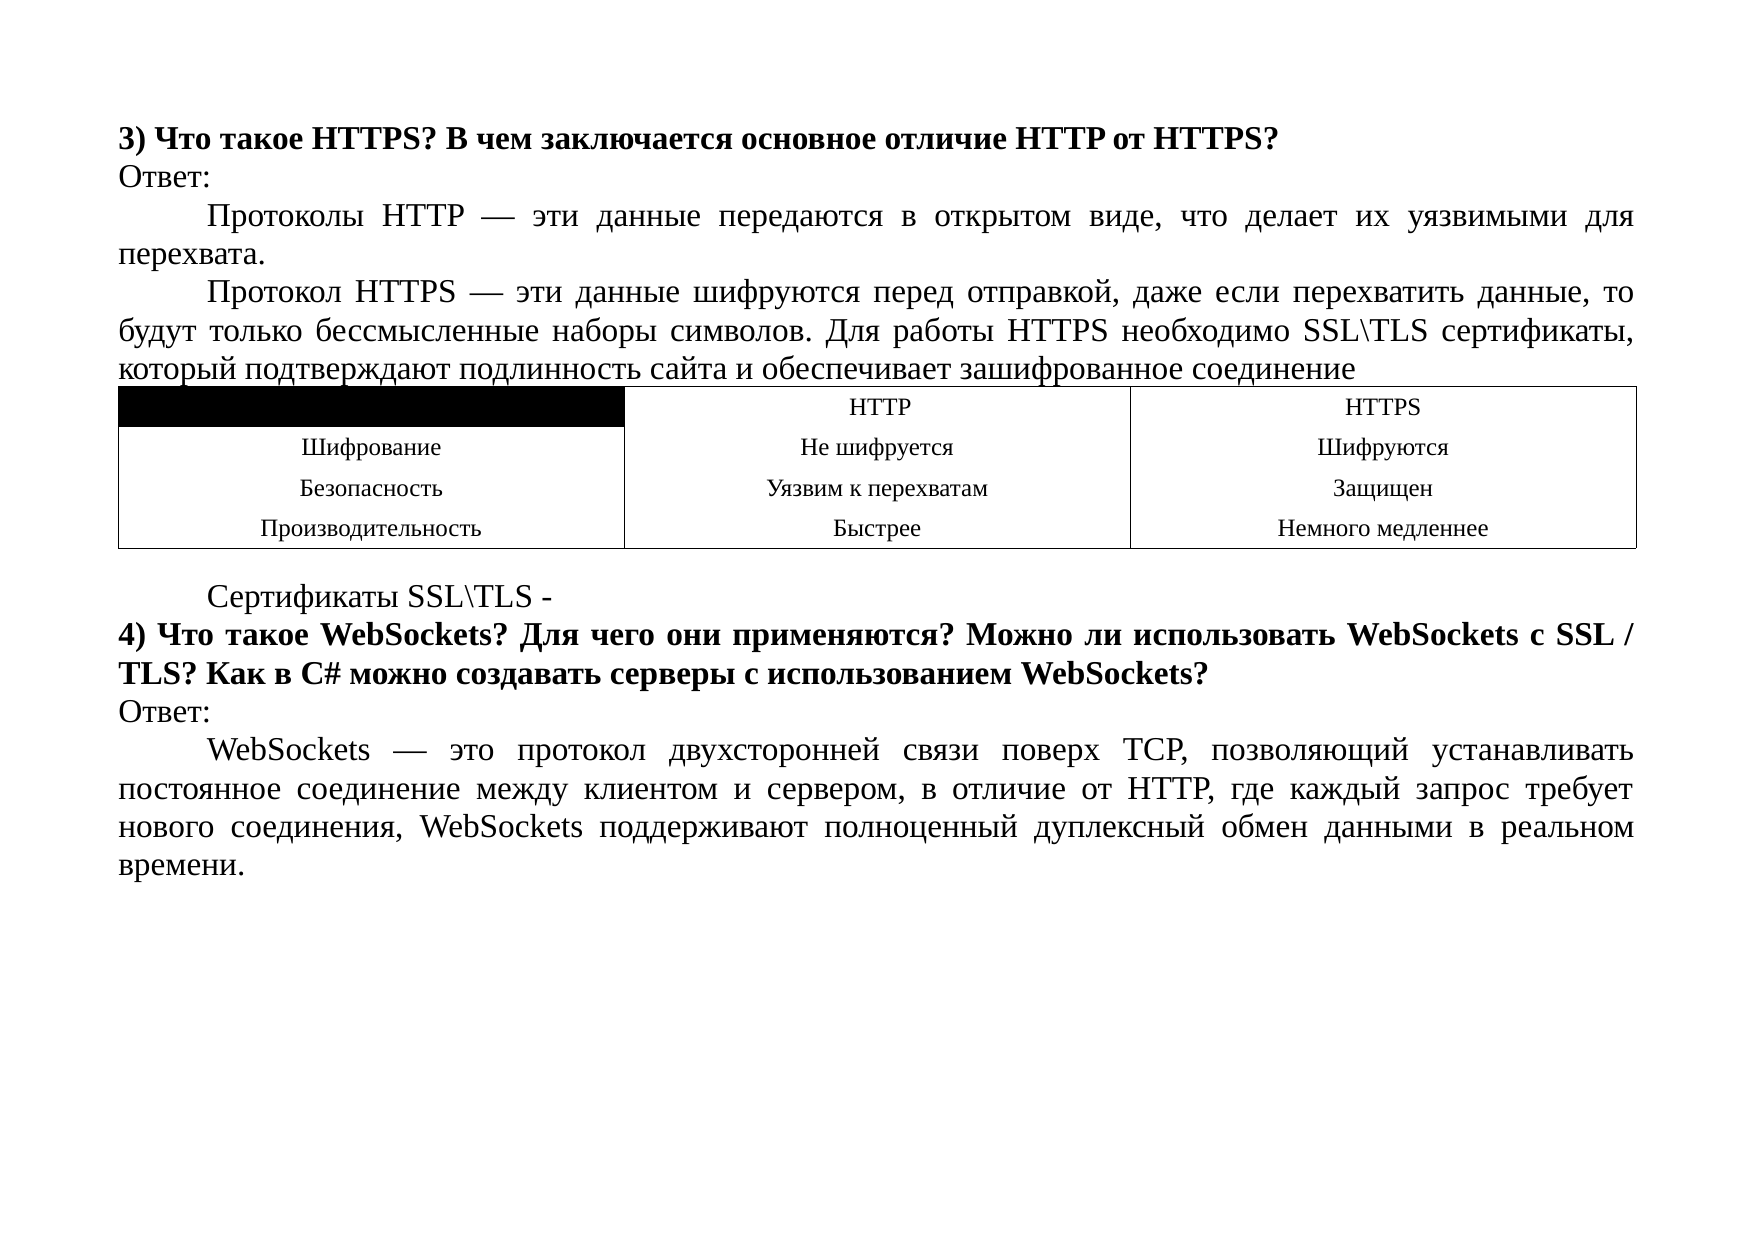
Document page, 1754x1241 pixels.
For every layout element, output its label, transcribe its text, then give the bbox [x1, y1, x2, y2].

text Сертификаты SSL\TLS - [118, 576, 1636, 614]
text Протоколы HTTP — эти данные передаются в открытом виде, что делает их уязвимыми для перехвата. [118, 195, 1636, 271]
table_cell Быстрее [625, 507, 1130, 547]
table_cell Шифруются [1131, 427, 1636, 467]
table_cell Защищен [1131, 467, 1636, 507]
table_cell Шифрование [119, 427, 624, 467]
table_cell Производительность [119, 507, 624, 547]
table_cell Безопасность [119, 467, 624, 507]
table_cell Немного медленнее [1131, 507, 1636, 547]
text 3) Что такое HTTPS? В чем заключается основное отличие HTTP от HTTPS? [118, 118, 1636, 156]
text 4) Что такое WebSockets? Для чего они применяются? Можно ли использовать WebSockets с SSL / TLS? Как в C# можно создавать серверы с использованием WebSockets? [118, 614, 1636, 691]
table_cell Не шифруется [625, 427, 1130, 467]
table_header [119, 387, 624, 427]
text Ответ: [118, 156, 1636, 195]
text Протокол HTTPS — эти данные шифруются перед отправкой, даже если перехватить данные, то будут только бессмысленные наборы символов. Для работы HTTPS необходимо SSL\TLS сертификаты, который подтверждают подлинность сайта и обеспечивает зашифрованное соединение [118, 271, 1636, 386]
table_header HTTPS [1131, 387, 1636, 427]
table_header HTTP [625, 387, 1130, 427]
table_cell Уязвим к перехватам [625, 467, 1130, 507]
text WebSockets — это протокол двухсторонней связи поверх TCP, позволяющий устанавливать постоянное соединение между клиентом и сервером, в отличие от HTTP, где каждый запрос требует нового соединения, WebSockets поддерживают полноценный дуплексный обмен данными в реальном времени. [118, 729, 1636, 883]
text Ответ: [118, 691, 1636, 729]
